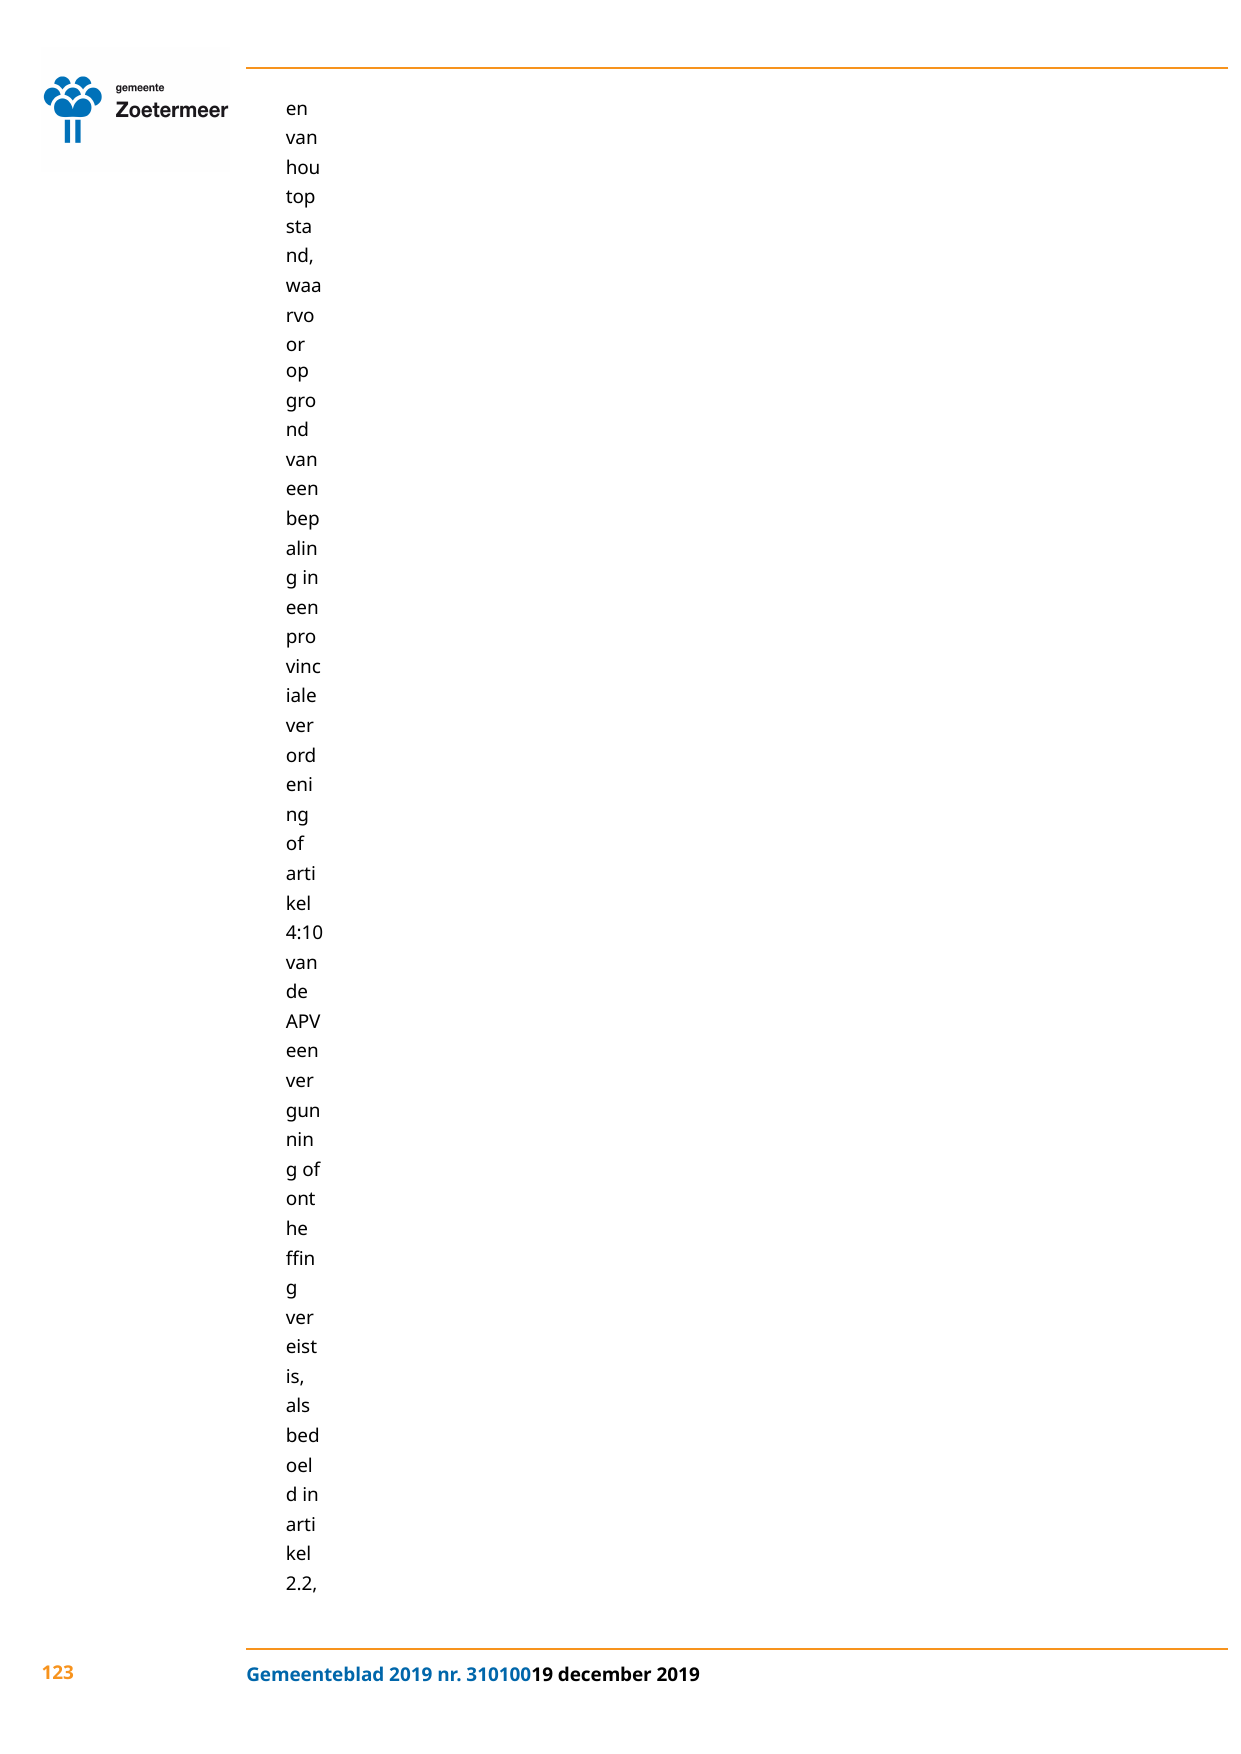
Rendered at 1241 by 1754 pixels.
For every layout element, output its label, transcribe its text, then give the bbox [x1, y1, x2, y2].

table_cell [248, 95, 286, 357]
table_cell [361, 357, 398, 1596]
table_cell op grond van een bepaling in een provinciale verordening of artikel 4:10 van de APV een vergunning of ontheffing vereist is, als bedoeld in artikel 2.2, [286, 357, 323, 1596]
table_cell [323, 95, 361, 357]
picture [41, 47, 231, 172]
table_cell [248, 357, 286, 1596]
table_cell en van houtopstand, waarvoor [286, 95, 323, 357]
table_cell [323, 357, 361, 1596]
table_cell [361, 95, 398, 357]
